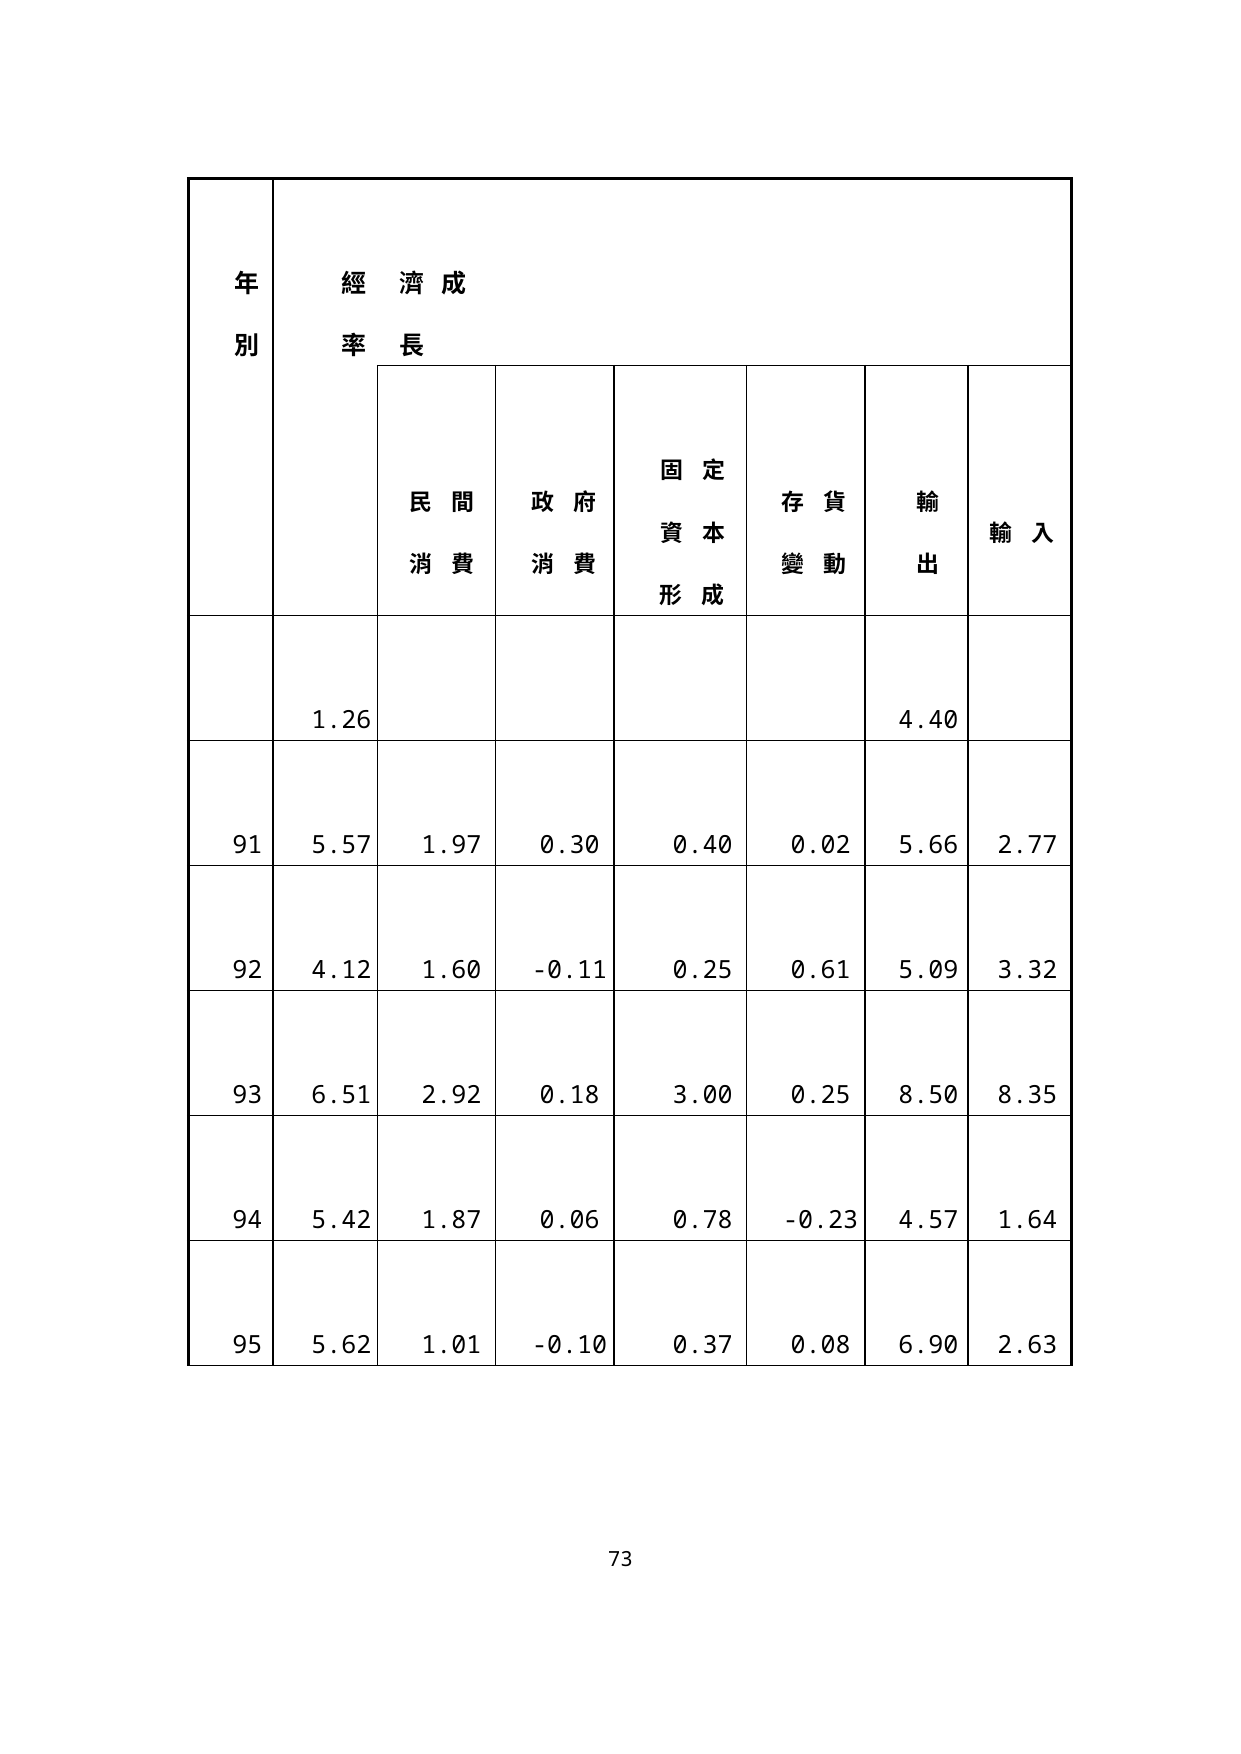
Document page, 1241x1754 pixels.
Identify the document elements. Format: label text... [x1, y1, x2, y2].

table_cell 0.78 [615, 1116, 746, 1240]
table_cell 0.25 [615, 866, 746, 990]
table_cell 2.77 [969, 741, 1070, 865]
table_cell 0.30 [496, 741, 613, 865]
table_cell 0.40 [615, 741, 746, 865]
table_cell 92 [190, 866, 272, 990]
table_cell [190, 616, 272, 740]
table_cell 0.08 [747, 1241, 864, 1365]
table_cell 0.18 [496, 991, 613, 1115]
table_cell 2.63 [969, 1241, 1070, 1365]
table_cell 2.92 [378, 991, 495, 1115]
table_cell 0.02 [747, 741, 864, 865]
table_cell 存貨變動 [747, 366, 864, 615]
table_header [865, 180, 968, 365]
table_cell 3.00 [615, 991, 746, 1115]
table_cell 民間消費 [378, 366, 495, 615]
table_header [614, 180, 747, 365]
table_cell 1.64 [969, 1116, 1070, 1240]
table_cell -0.10 [496, 1241, 613, 1365]
table_cell 輸出 [866, 366, 967, 615]
table_cell 5.66 [866, 741, 967, 865]
table_cell 6.51 [274, 991, 377, 1115]
table_cell 94 [190, 1116, 272, 1240]
table_cell [747, 616, 864, 740]
table_cell 5.57 [274, 741, 377, 865]
table_cell 1.97 [378, 741, 495, 865]
table_cell -0.23 [747, 1116, 864, 1240]
table_cell 1.87 [378, 1116, 495, 1240]
table_cell 5.09 [866, 866, 967, 990]
table_cell [378, 616, 495, 740]
table_header [747, 180, 865, 365]
table_cell 8.50 [866, 991, 967, 1115]
table_cell 政府消費 [496, 366, 613, 615]
table_cell 0.06 [496, 1116, 613, 1240]
table_cell 5.62 [274, 1241, 377, 1365]
table_cell -0.11 [496, 866, 613, 990]
table_cell [969, 616, 1070, 740]
table_cell 93 [190, 991, 272, 1115]
table_cell 0.37 [615, 1241, 746, 1365]
table_cell 輸入 [969, 366, 1070, 615]
table_cell 固定資本形成 [615, 366, 746, 615]
table_header 經 率 [274, 180, 377, 615]
table_header 濟成長 [378, 180, 496, 365]
table_cell 95 [190, 1241, 272, 1365]
table_header 年 別 [190, 180, 272, 615]
table_cell 1.60 [378, 866, 495, 990]
table_cell 5.42 [274, 1116, 377, 1240]
table_cell 6.90 [866, 1241, 967, 1365]
table_cell 1.01 [378, 1241, 495, 1365]
table_cell -4.40 [866, 616, 967, 740]
table_cell [615, 616, 746, 740]
table_cell [496, 616, 613, 740]
table_header [496, 180, 614, 365]
table_cell 4.57 [866, 1116, 967, 1240]
table_cell 4.12 [274, 866, 377, 990]
table_cell 91 [190, 741, 272, 865]
table_cell 8.35 [969, 991, 1070, 1115]
table_cell -1.26 [274, 616, 377, 740]
table_header [968, 180, 1070, 365]
table_cell 3.32 [969, 866, 1070, 990]
table_cell 0.25 [747, 991, 864, 1115]
table_cell 0.61 [747, 866, 864, 990]
